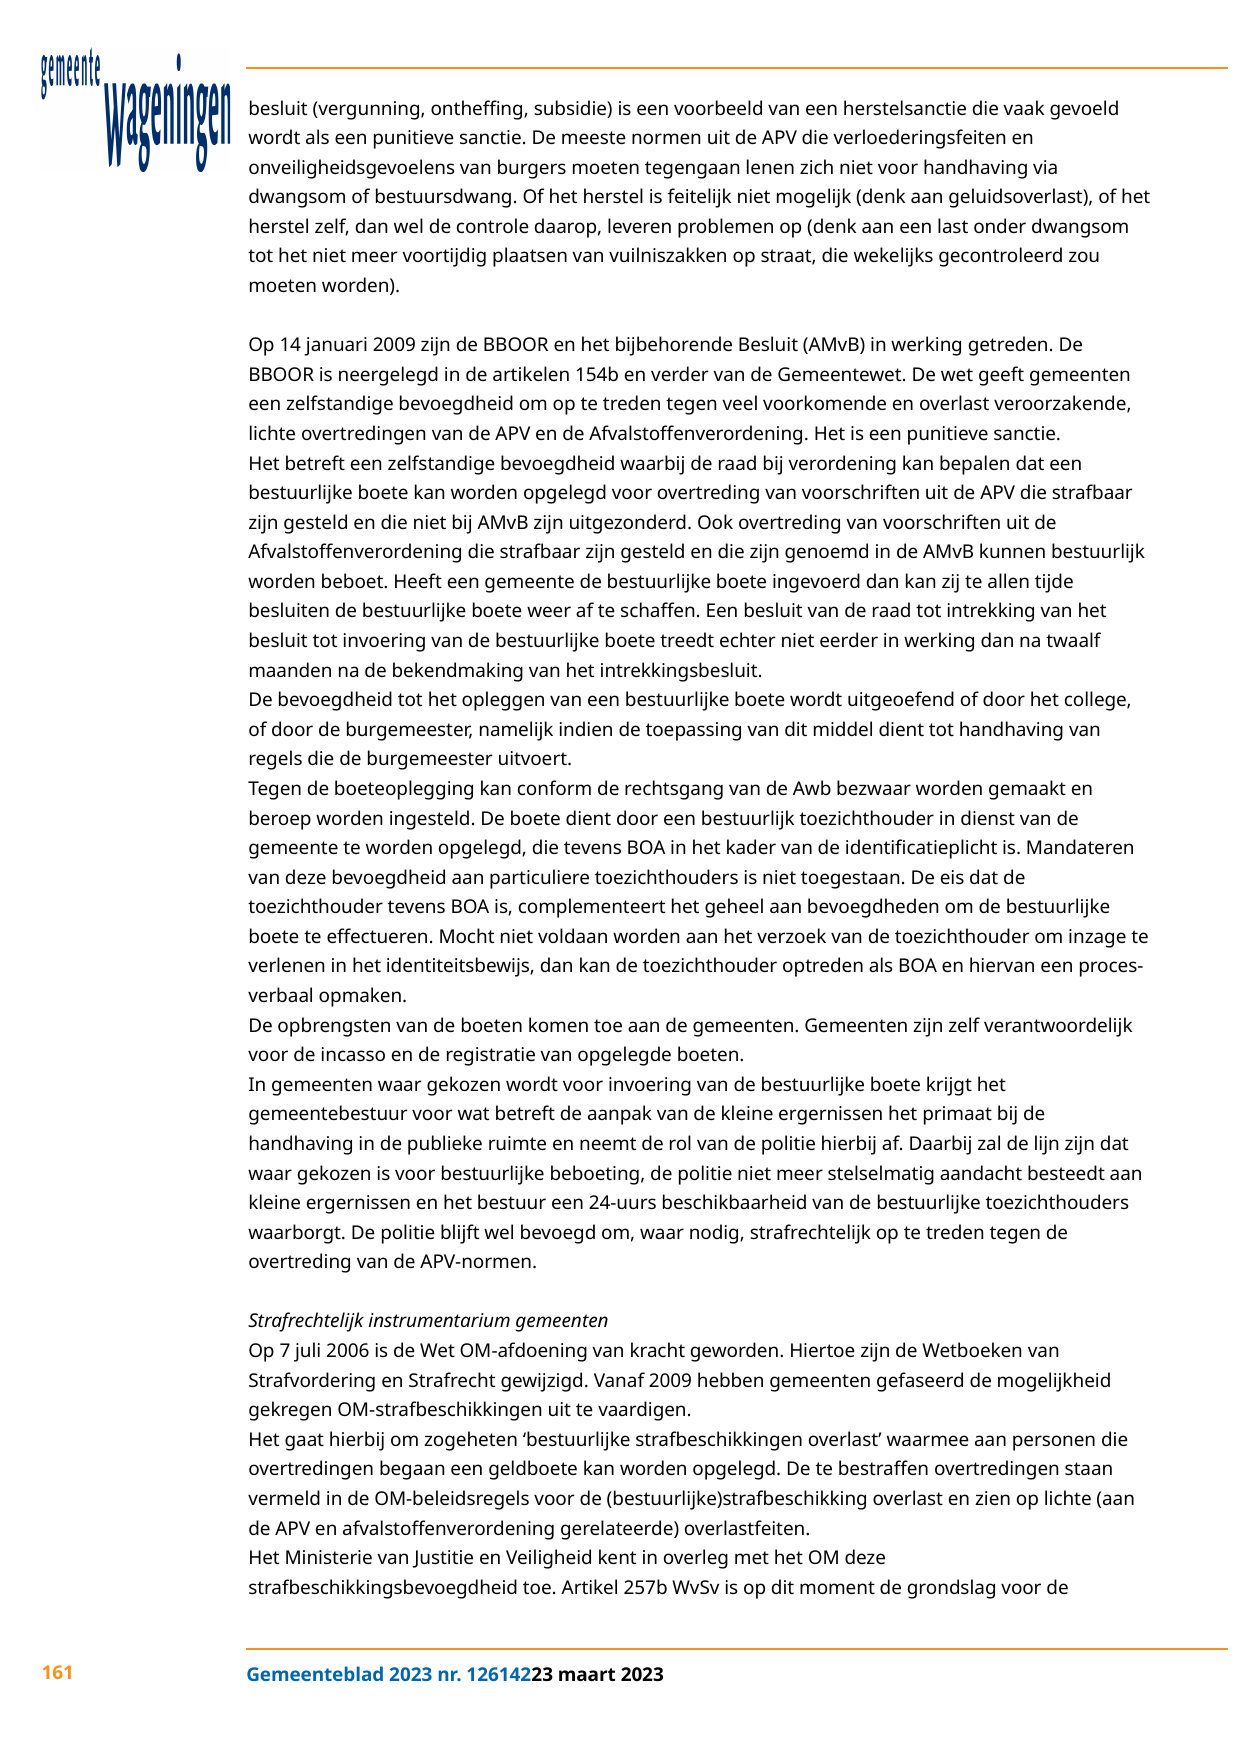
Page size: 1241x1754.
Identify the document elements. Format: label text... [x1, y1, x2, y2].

picture [41, 47, 231, 172]
text besluit (vergunning, ontheffing, subsidie) is een voorbeeld van een herstelsanctie die vaak gevoeld wordt als een punitieve sanctie. De meeste normen uit de APV die verloederingsfeiten en onveiligheidsgevoelens van burgers moeten tegengaan lenen zich niet voor handhaving via dwangsom of bestuursdwang. Of het herstel is feitelijk niet mogelijk (denk aan geluidsoverlast), of het herstel zelf, dan wel de controle daarop, leveren problemen op (denk aan een last onder dwangsom tot het niet meer voortijdig plaatsen van vuilniszakken op straat, die wekelijks gecontroleerd zou moeten worden). [248, 95, 1152, 298]
text In gemeenten waar gekozen wordt voor invoering van de bestuurlijke boete krijgt het gemeentebestuur voor wat betreft de aanpak van de kleine ergernissen het primaat bij de handhaving in de publieke ruimte en neemt de rol van de politie hierbij af. Daarbij zal de lijn zijn dat waar gekozen is voor bestuurlijke beboeting, de politie niet meer stelselmatig aandacht besteedt aan kleine ergernissen en het bestuur een 24-uurs beschikbaarheid van de bestuurlijke toezichthouders waarborgt. De politie blijft wel bevoegd om, waar nodig, strafrechtelijk op te treden tegen de overtreding van de APV-normen. [248, 1071, 1152, 1274]
text Tegen de boeteoplegging kan conform de rechtsgang van de Awb bezwaar worden gemaakt en beroep worden ingesteld. De boete dient door een bestuurlijk toezichthouder in dienst van de gemeente te worden opgelegd, die tevens BOA in het kader van de identificatieplicht is. Mandateren van deze bevoegdheid aan particuliere toezichthouders is niet toegestaan. De eis dat de toezichthouder tevens BOA is, complementeert het geheel aan bevoegdheden om de bestuurlijke boete te effectueren. Mocht niet voldaan worden aan het verzoek van de toezichthouder om inzage te verlenen in het identiteitsbewijs, dan kan de toezichthouder optreden als BOA en hiervan een proces-verbaal opmaken. [248, 775, 1152, 1008]
text Op 14 januari 2009 zijn de BBOOR en het bijbehorende Besluit (AMvB) in werking getreden. De BBOOR is neergelegd in de artikelen 154b en verder van de Gemeentewet. De wet geeft gemeenten een zelfstandige bevoegdheid om op te treden tegen veel voorkomende en overlast veroorzakende, lichte overtredingen van de APV en de Afvalstoffenverordening. Het is een punitieve sanctie. [248, 331, 1152, 446]
text Het gaat hierbij om zogeheten ‘bestuurlijke strafbeschikkingen overlast’ waarmee aan personen die overtredingen begaan een geldboete kan worden opgelegd. De te bestraffen overtredingen staan vermeld in de OM-beleidsregels voor de (bestuurlijke)strafbeschikking overlast en zien op lichte (aan de APV en afvalstoffenverordening gerelateerde) overlastfeiten. [248, 1426, 1152, 1541]
text Het betreft een zelfstandige bevoegdheid waarbij de raad bij verordening kan bepalen dat een bestuurlijke boete kan worden opgelegd voor overtreding van voorschriften uit de APV die strafbaar zijn gesteld en die niet bij AMvB zijn uitgezonderd. Ook overtreding van voorschriften uit de Afvalstoffenverordening die strafbaar zijn gesteld en die zijn genoemd in de AMvB kunnen bestuurlijk worden beboet. Heeft een gemeente de bestuurlijke boete ingevoerd dan kan zij te allen tijde besluiten de bestuurlijke boete weer af te schaffen. Een besluit van de raad tot intrekking van het besluit tot invoering van de bestuurlijke boete treedt echter niet eerder in werking dan na twaalf maanden na de bekendmaking van het intrekkingsbesluit. [248, 450, 1152, 683]
text Het Ministerie van Justitie en Veiligheid kent in overleg met het OM deze strafbeschikkingsbevoegdheid toe. Artikel 257b WvSv is op dit moment de grondslag voor de [248, 1544, 1152, 1600]
text De opbrengsten van de boeten komen toe aan de gemeenten. Gemeenten zijn zelf verantwoordelijk voor de incasso en de registratie van opgelegde boeten. [248, 1012, 1152, 1067]
text Strafrechtelijk instrumentarium gemeenten [248, 1308, 1152, 1333]
text Op 7 juli 2006 is de Wet OM-afdoening van kracht geworden. Hiertoe zijn de Wetboeken van Strafvordering en Strafrecht gewijzigd. Vanaf 2009 hebben gemeenten gefaseerd de mogelijkheid gekregen OM-strafbeschikkingen uit te vaardigen. [248, 1337, 1152, 1422]
text De bevoegdheid tot het opleggen van een bestuurlijke boete wordt uitgeoefend of door het college, of door de burgemeester, namelijk indien de toepassing van dit middel dient tot handhaving van regels die de burgemeester uitvoert. [248, 686, 1152, 771]
